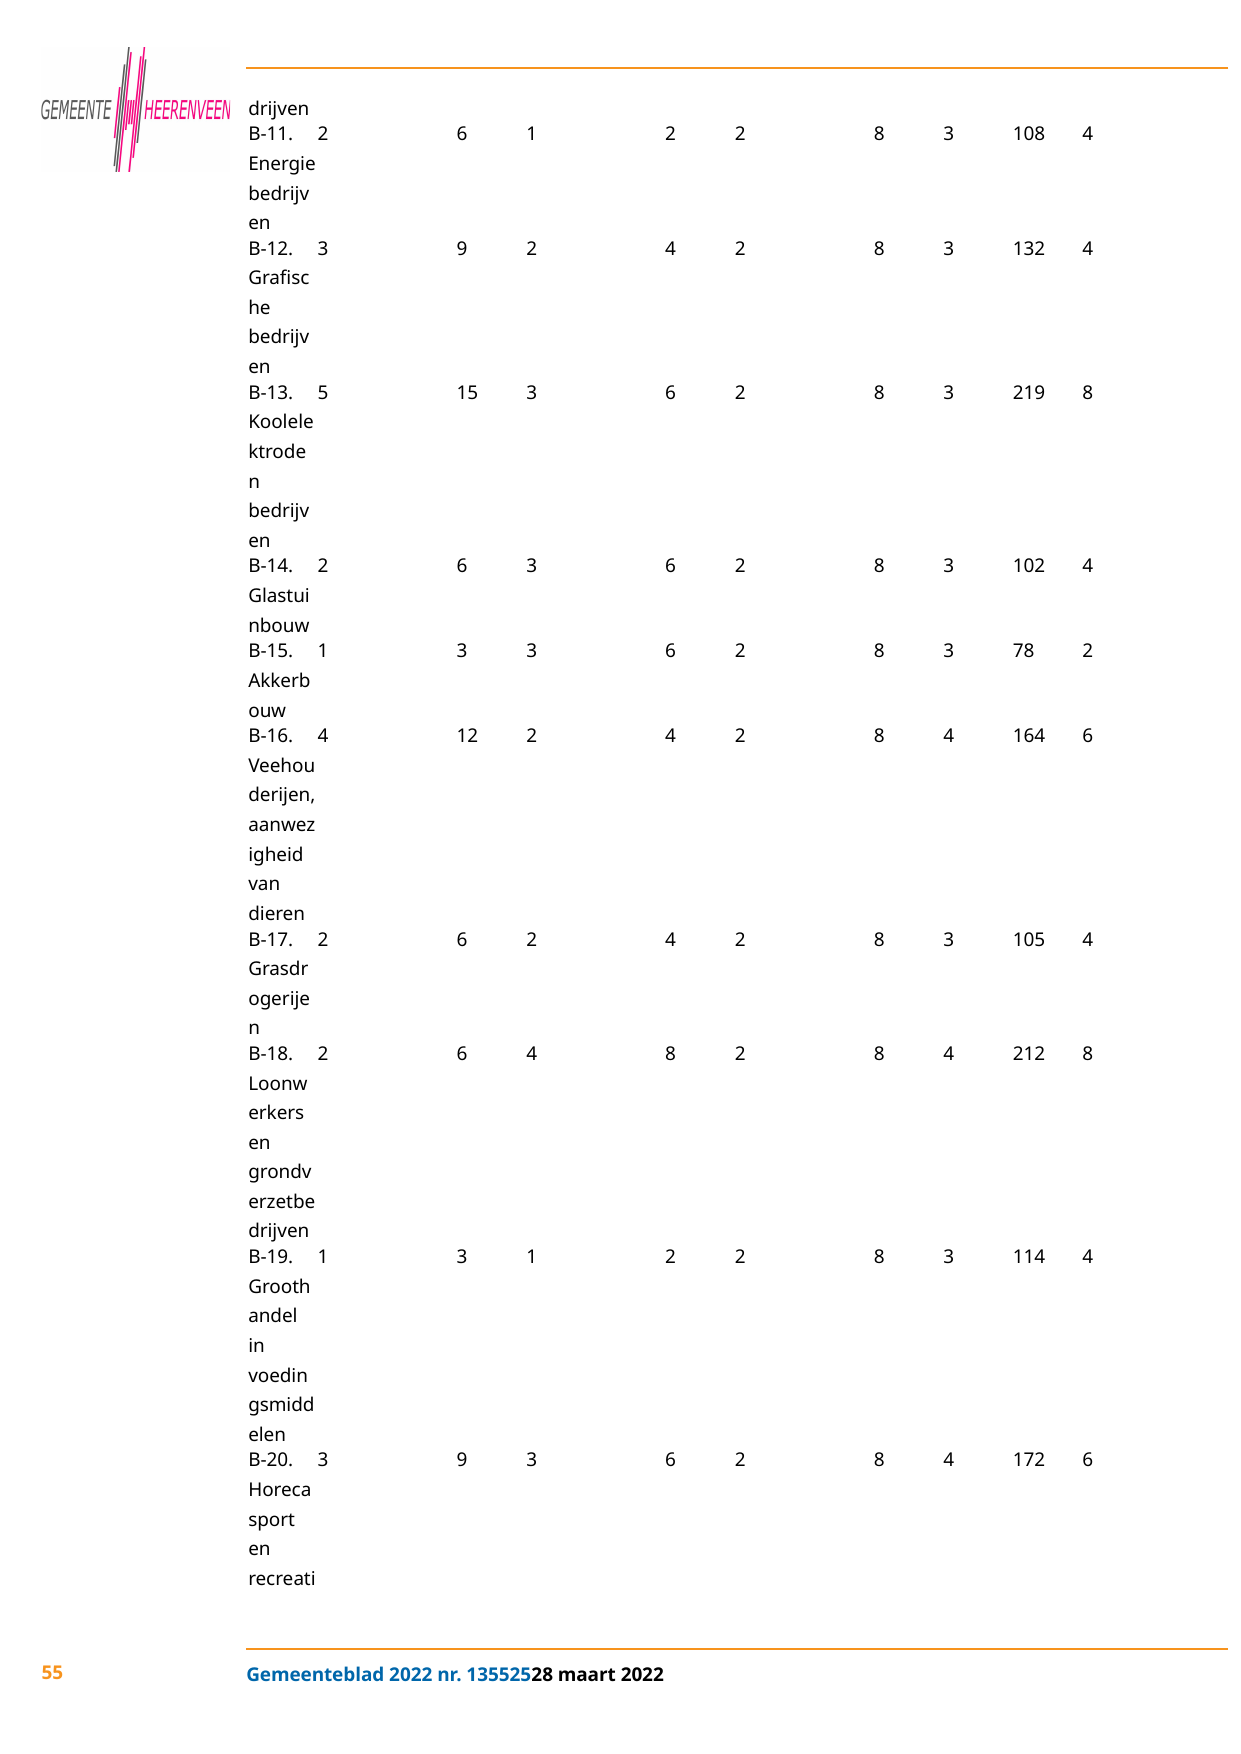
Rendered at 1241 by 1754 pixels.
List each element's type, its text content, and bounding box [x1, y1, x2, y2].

table_cell [804, 95, 873, 121]
table_cell 3 [943, 1244, 1013, 1447]
table_cell [943, 95, 1013, 121]
table_cell B-19. Groothandel in voedingsmiddelen [248, 1244, 317, 1447]
table_cell [596, 379, 665, 553]
table_cell [387, 926, 456, 1040]
table_cell 4 [526, 1040, 596, 1243]
table_cell [804, 638, 873, 722]
table_cell 8 [874, 121, 943, 235]
table_cell 164 [1013, 723, 1082, 926]
table_cell [1082, 95, 1152, 121]
table_cell 4 [1082, 1244, 1152, 1447]
table_cell [456, 95, 526, 121]
table_cell 2 [735, 926, 804, 1040]
table_cell B-14. Glastuinbouw [248, 553, 317, 638]
table_cell 8 [874, 926, 943, 1040]
table_cell 2 [526, 235, 596, 379]
table_cell 8 [874, 379, 943, 553]
table_cell 102 [1013, 553, 1082, 638]
table_cell 2 [526, 723, 596, 926]
table_cell [596, 553, 665, 638]
table_cell 6 [665, 553, 734, 638]
table_cell 8 [874, 553, 943, 638]
table_cell [596, 1040, 665, 1243]
table_cell 3 [943, 121, 1013, 235]
table_cell 3 [943, 638, 1013, 722]
table_cell [804, 1040, 873, 1243]
table_cell 2 [735, 235, 804, 379]
table_cell 4 [1082, 121, 1152, 235]
picture [41, 47, 231, 172]
table_cell 4 [318, 723, 387, 926]
table_cell 3 [526, 638, 596, 722]
table_cell 4 [665, 926, 734, 1040]
table_cell 2 [1082, 638, 1152, 722]
table_cell 3 [526, 553, 596, 638]
table_cell [804, 235, 873, 379]
table_cell [596, 926, 665, 1040]
table_cell [804, 379, 873, 553]
table_cell [874, 95, 943, 121]
table_cell 2 [735, 723, 804, 926]
table_cell 108 [1013, 121, 1082, 235]
table_cell 1 [526, 121, 596, 235]
table_cell [387, 723, 456, 926]
table_cell [387, 121, 456, 235]
table_cell 114 [1013, 1244, 1082, 1447]
table_cell [387, 1447, 456, 1591]
table_cell 8 [1082, 1040, 1152, 1243]
table_cell [804, 1447, 873, 1591]
table_cell 2 [735, 379, 804, 553]
table_cell 3 [318, 1447, 387, 1591]
table_cell 8 [874, 723, 943, 926]
table_cell [665, 95, 734, 121]
table_cell 2 [318, 1040, 387, 1243]
table_cell drijven [248, 95, 317, 121]
table_cell [1013, 95, 1082, 121]
table_cell 15 [456, 379, 526, 553]
table_cell [318, 95, 387, 121]
table_cell 4 [665, 235, 734, 379]
table_cell B-11. Energie bedrijven [248, 121, 317, 235]
table_cell 2 [735, 553, 804, 638]
table_cell B-16. Veehouderijen, aanwezigheid van dieren [248, 723, 317, 926]
table_cell 2 [735, 121, 804, 235]
table_cell 4 [1082, 235, 1152, 379]
table_cell 8 [874, 1447, 943, 1591]
table_cell 4 [943, 723, 1013, 926]
table_cell 8 [665, 1040, 734, 1243]
table_cell 3 [943, 926, 1013, 1040]
table_cell 219 [1013, 379, 1082, 553]
table_cell 3 [456, 1244, 526, 1447]
table_cell [804, 1244, 873, 1447]
table_cell 6 [1082, 723, 1152, 926]
table_cell B-18. Loonwerkers en grondverzetbedrijven [248, 1040, 317, 1243]
table_cell [804, 926, 873, 1040]
table_cell 2 [735, 1244, 804, 1447]
table_cell [735, 95, 804, 121]
table_cell 2 [735, 638, 804, 722]
table_cell 212 [1013, 1040, 1082, 1243]
table_cell 2 [665, 121, 734, 235]
table_cell [596, 235, 665, 379]
table_cell 4 [943, 1040, 1013, 1243]
table_cell [387, 1040, 456, 1243]
table_cell [804, 553, 873, 638]
table_cell [596, 95, 665, 121]
table_cell 4 [665, 723, 734, 926]
table_cell 1 [318, 638, 387, 722]
table_cell [596, 1244, 665, 1447]
table_cell [596, 638, 665, 722]
table_cell B-13. Koolelektroden bedrijven [248, 379, 317, 553]
table_cell 3 [526, 379, 596, 553]
table_cell 9 [456, 1447, 526, 1591]
table_cell B-17. Grasdrogerijen [248, 926, 317, 1040]
table_cell [387, 95, 456, 121]
table_cell 8 [1082, 379, 1152, 553]
table_cell 1 [318, 1244, 387, 1447]
table_cell [804, 723, 873, 926]
table_cell B-20. Horeca sport en recreati [248, 1447, 317, 1591]
table_cell 3 [943, 235, 1013, 379]
table_cell 78 [1013, 638, 1082, 722]
table_cell 6 [665, 638, 734, 722]
table_cell 8 [874, 638, 943, 722]
table_cell 5 [318, 379, 387, 553]
table_cell 2 [318, 121, 387, 235]
table_cell 8 [874, 1244, 943, 1447]
table_cell 105 [1013, 926, 1082, 1040]
table_cell 4 [943, 1447, 1013, 1591]
table_cell 6 [665, 1447, 734, 1591]
table_cell 2 [318, 926, 387, 1040]
table_cell 12 [456, 723, 526, 926]
table_cell 9 [456, 235, 526, 379]
table_cell B-12. Grafische bedrijven [248, 235, 317, 379]
table_cell B-15. Akkerbouw [248, 638, 317, 722]
table_cell 2 [665, 1244, 734, 1447]
table_cell 2 [735, 1040, 804, 1243]
table_cell 6 [1082, 1447, 1152, 1591]
table_cell 6 [665, 379, 734, 553]
table_cell [526, 95, 596, 121]
table_cell 3 [943, 379, 1013, 553]
table_cell 2 [735, 1447, 804, 1591]
table_cell [804, 121, 873, 235]
table_cell 3 [526, 1447, 596, 1591]
table_cell [596, 1447, 665, 1591]
table_cell 1 [526, 1244, 596, 1447]
table_cell 6 [456, 121, 526, 235]
table_cell [387, 1244, 456, 1447]
table_cell [387, 379, 456, 553]
table_cell 8 [874, 235, 943, 379]
table_cell 132 [1013, 235, 1082, 379]
table_cell [596, 723, 665, 926]
table_cell 6 [456, 553, 526, 638]
table_cell 172 [1013, 1447, 1082, 1591]
table_cell 8 [874, 1040, 943, 1243]
table_cell [596, 121, 665, 235]
table_cell 4 [1082, 553, 1152, 638]
table_cell 3 [318, 235, 387, 379]
table_cell [387, 638, 456, 722]
table_cell 3 [456, 638, 526, 722]
table_cell 4 [1082, 926, 1152, 1040]
table_cell 3 [943, 553, 1013, 638]
table_cell [387, 235, 456, 379]
table_cell 6 [456, 926, 526, 1040]
table_cell [387, 553, 456, 638]
table_cell 6 [456, 1040, 526, 1243]
table_cell 2 [526, 926, 596, 1040]
table_cell 2 [318, 553, 387, 638]
